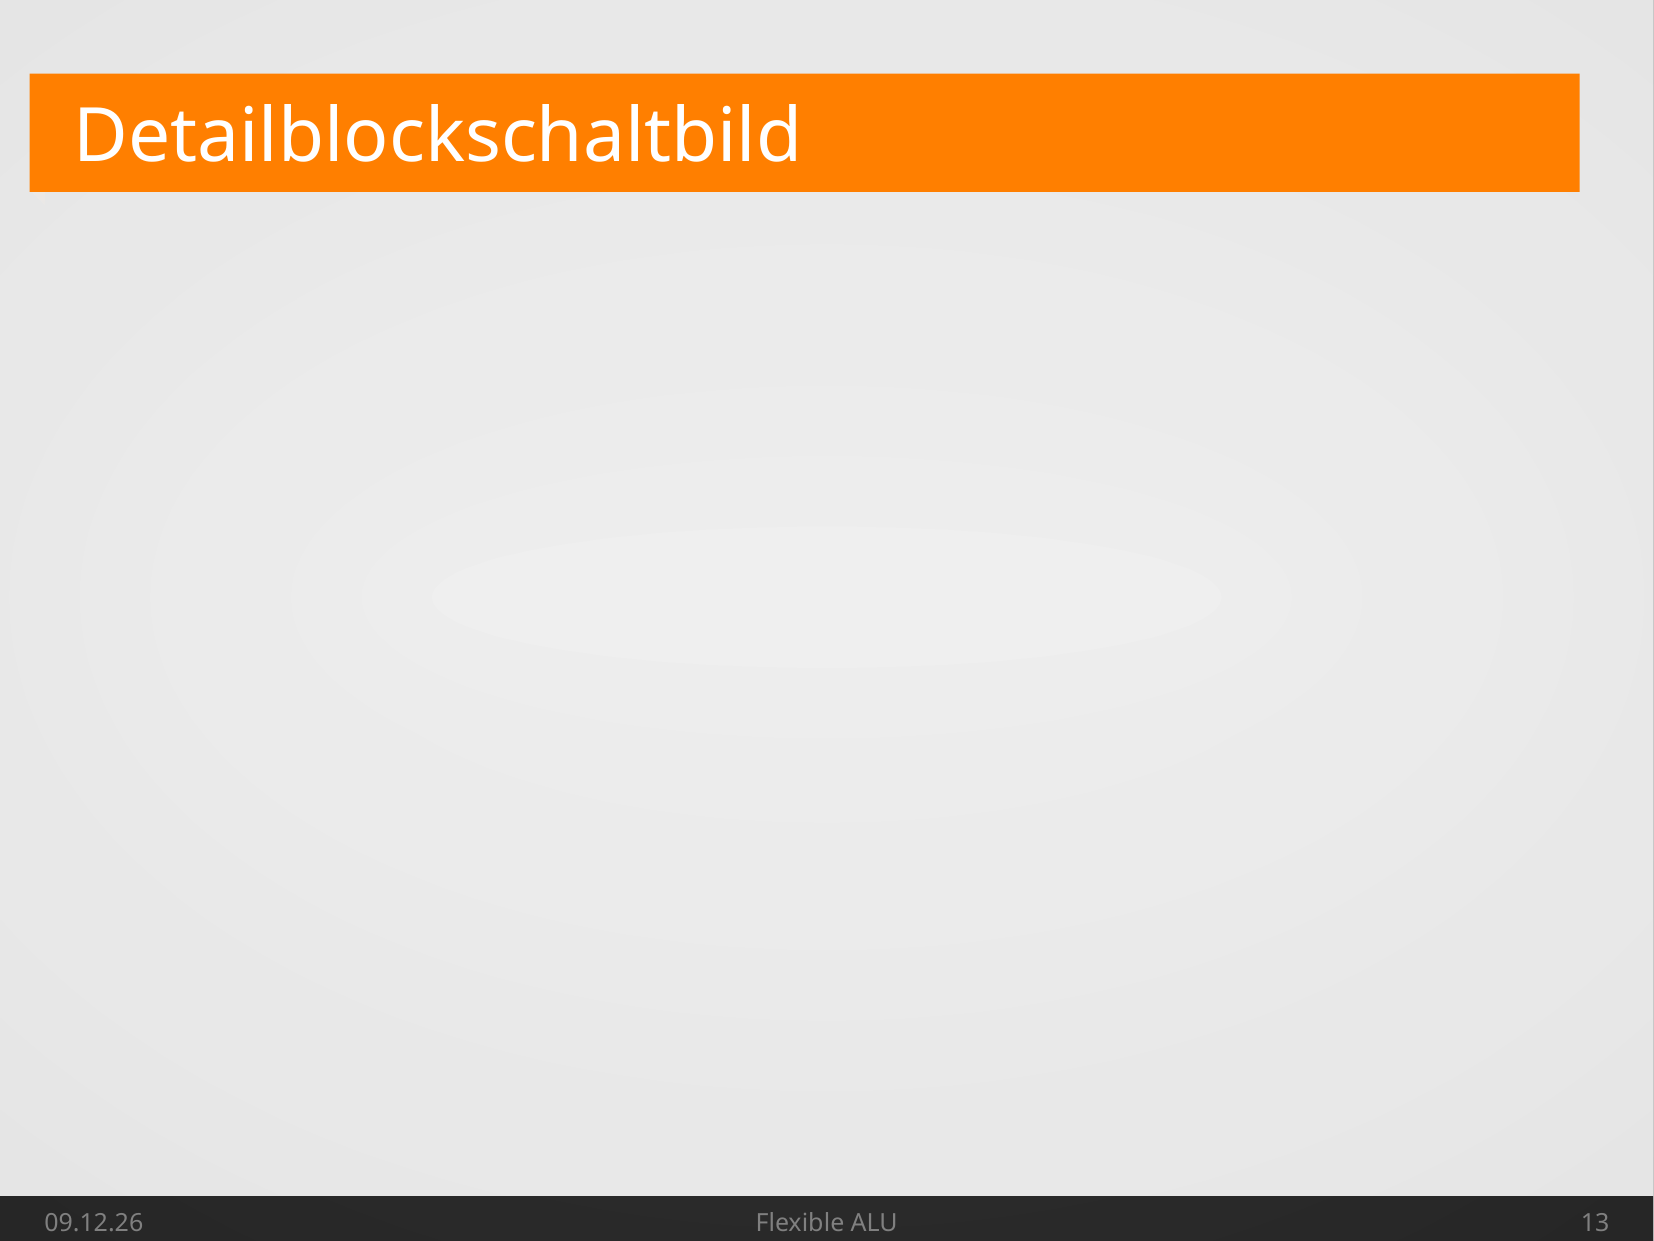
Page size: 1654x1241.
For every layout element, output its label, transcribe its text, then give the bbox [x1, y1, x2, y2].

title Detailblockschaltbild [73, 73, 1565, 192]
